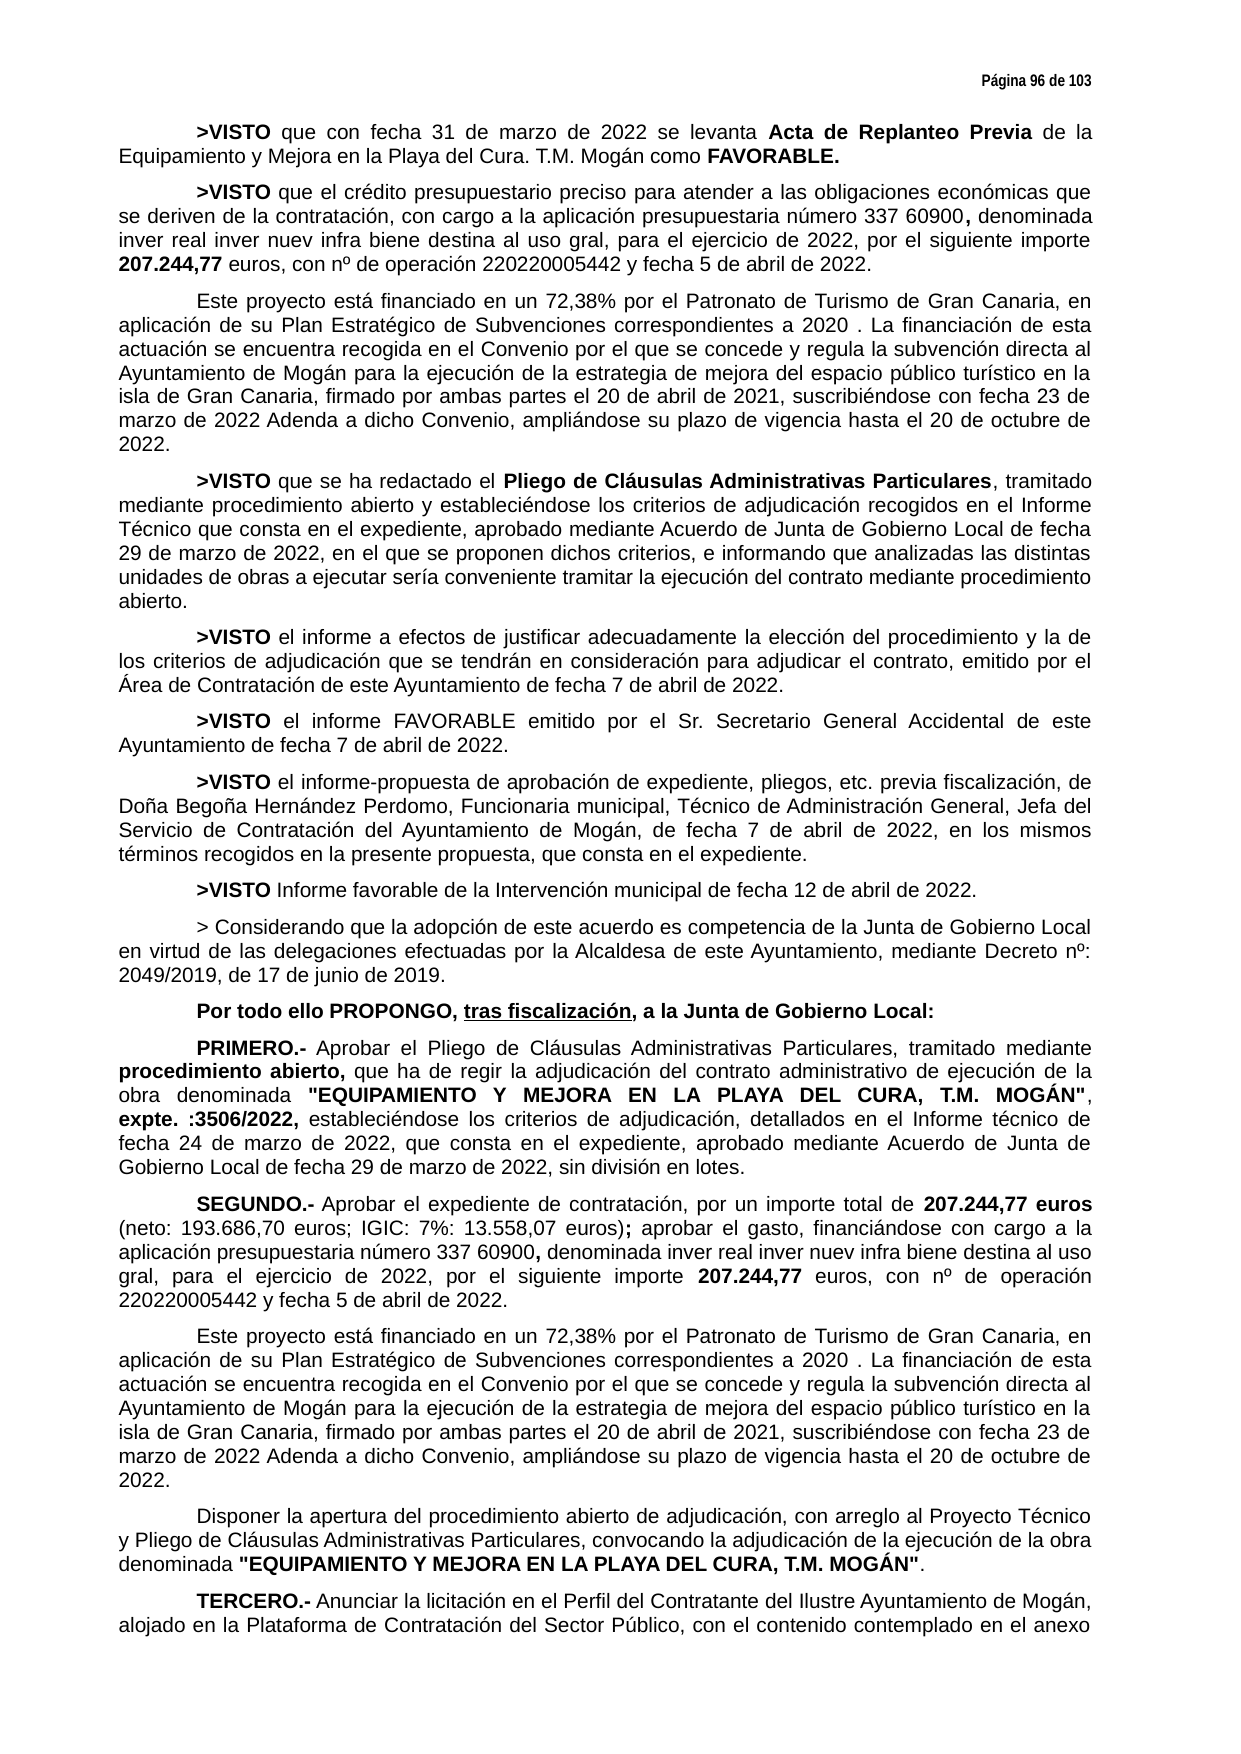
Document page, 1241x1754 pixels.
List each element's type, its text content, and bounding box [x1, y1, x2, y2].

text >VISTO el informe-propuesta de aprobación de expediente, pliegos, etc. previa fiscalización, de Doña Begoña Hernández Perdomo, Funcionaria municipal, Técnico de Administración General, Jefa del Servicio de Contratación del Ayuntamiento de Mogán, de fecha 7 de abril de 2022, en los mismos términos recogidos en la presente propuesta, que consta en el expediente. [118, 770, 1092, 866]
text >VISTO que el crédito presupuestario preciso para atender a las obligaciones económicas que se deriven de la contratación, con cargo a la aplicación presupuestaria número 337 60900, denominada inver real inver nuev infra biene destina al uso gral, para el ejercicio de 2022, por el siguiente importe 207.244,77 euros, con nº de operación 220220005442 y fecha 5 de abril de 2022. [118, 180, 1092, 276]
text PRIMERO.- Aprobar el Pliego de Cláusulas Administrativas Particulares, tramitado mediante procedimiento abierto, que ha de regir la adjudicación del contrato administrativo de ejecución de la obra denominada "EQUIPAMIENTO Y MEJORA EN LA PLAYA DEL CURA, T.M. MOGÁN", expte. :3506/2022, estableciéndose los criterios de adjudicación, detallados en el Informe técnico de fecha 24 de marzo de 2022, que consta en el expediente, aprobado mediante Acuerdo de Junta de Gobierno Local de fecha 29 de marzo de 2022, sin división en lotes. [118, 1035, 1092, 1179]
text >VISTO que se ha redactado el Pliego de Cláusulas Administrativas Particulares, tramitado mediante procedimiento abierto y estableciéndose los criterios de adjudicación recogidos en el Informe Técnico que consta en el expediente, aprobado mediante Acuerdo de Junta de Gobierno Local de fecha 29 de marzo de 2022, en el que se proponen dichos criterios, e informando que analizadas las distintas unidades de obras a ejecutar sería conveniente tramitar la ejecución del contrato mediante procedimiento abierto. [118, 469, 1092, 612]
text Este proyecto está financiado en un 72,38% por el Patronato de Turismo de Gran Canaria, en aplicación de su Plan Estratégico de Subvenciones correspondientes a 2020 . La financiación de esta actuación se encuentra recogida en el Convenio por el que se concede y regula la subvención directa al Ayuntamiento de Mogán para la ejecución de la estrategia de mejora del espacio público turístico en la isla de Gran Canaria, firmado por ambas partes el 20 de abril de 2021, suscribiéndose con fecha 23 de marzo de 2022 Adenda a dicho Convenio, ampliándose su plazo de vigencia hasta el 20 de octubre de 2022. [118, 288, 1092, 456]
text >VISTO Informe favorable de la Intervención municipal de fecha 12 de abril de 2022. [118, 878, 1092, 902]
text TERCERO.- Anunciar la licitación en el Perfil del Contratante del Ilustre Ayuntamiento de Mogán, alojado en la Plataforma de Contratación del Sector Público, con el contenido contemplado en el anexo [118, 1588, 1092, 1636]
text >VISTO el informe FAVORABLE emitido por el Sr. Secretario General Accidental de este Ayuntamiento de fecha 7 de abril de 2022. [118, 709, 1092, 757]
text >VISTO el informe a efectos de justificar adecuadamente la elección del procedimiento y la de los criterios de adjudicación que se tendrán en consideración para adjudicar el contrato, emitido por el Área de Contratación de este Ayuntamiento de fecha 7 de abril de 2022. [118, 625, 1092, 697]
text SEGUNDO.- Aprobar el expediente de contratación, por un importe total de 207.244,77 euros (neto: 193.686,70 euros; IGIC: 7%: 13.558,07 euros); aprobar el gasto, financiándose con cargo a la aplicación presupuestaria número 337 60900, denominada inver real inver nuev infra biene destina al uso gral, para el ejercicio de 2022, por el siguiente importe 207.244,77 euros, con nº de operación 220220005442 y fecha 5 de abril de 2022. [118, 1192, 1092, 1311]
text Este proyecto está financiado en un 72,38% por el Patronato de Turismo de Gran Canaria, en aplicación de su Plan Estratégico de Subvenciones correspondientes a 2020 . La financiación de esta actuación se encuentra recogida en el Convenio por el que se concede y regula la subvención directa al Ayuntamiento de Mogán para la ejecución de la estrategia de mejora del espacio público turístico en la isla de Gran Canaria, firmado por ambas partes el 20 de abril de 2021, suscribiéndose con fecha 23 de marzo de 2022 Adenda a dicho Convenio, ampliándose su plazo de vigencia hasta el 20 de octubre de 2022. [118, 1324, 1092, 1492]
text >VISTO que con fecha 31 de marzo de 2022 se levanta Acta de Replanteo Previa de la Equipamiento y Mejora en la Playa del Cura. T.M. Mogán como FAVORABLE. [118, 120, 1092, 168]
text Disponer la apertura del procedimiento abierto de adjudicación, con arreglo al Proyecto Técnico y Pliego de Cláusulas Administrativas Particulares, convocando la adjudicación de la ejecución de la obra denominada "EQUIPAMIENTO Y MEJORA EN LA PLAYA DEL CURA, T.M. MOGÁN". [118, 1504, 1092, 1576]
text > Considerando que la adopción de este acuerdo es competencia de la Junta de Gobierno Local en virtud de las delegaciones efectuadas por la Alcaldesa de este Ayuntamiento, mediante Decreto nº: 2049/2019, de 17 de junio de 2019. [118, 914, 1092, 986]
text Por todo ello PROPONGO, tras fiscalización, a la Junta de Gobierno Local: [118, 999, 1092, 1023]
